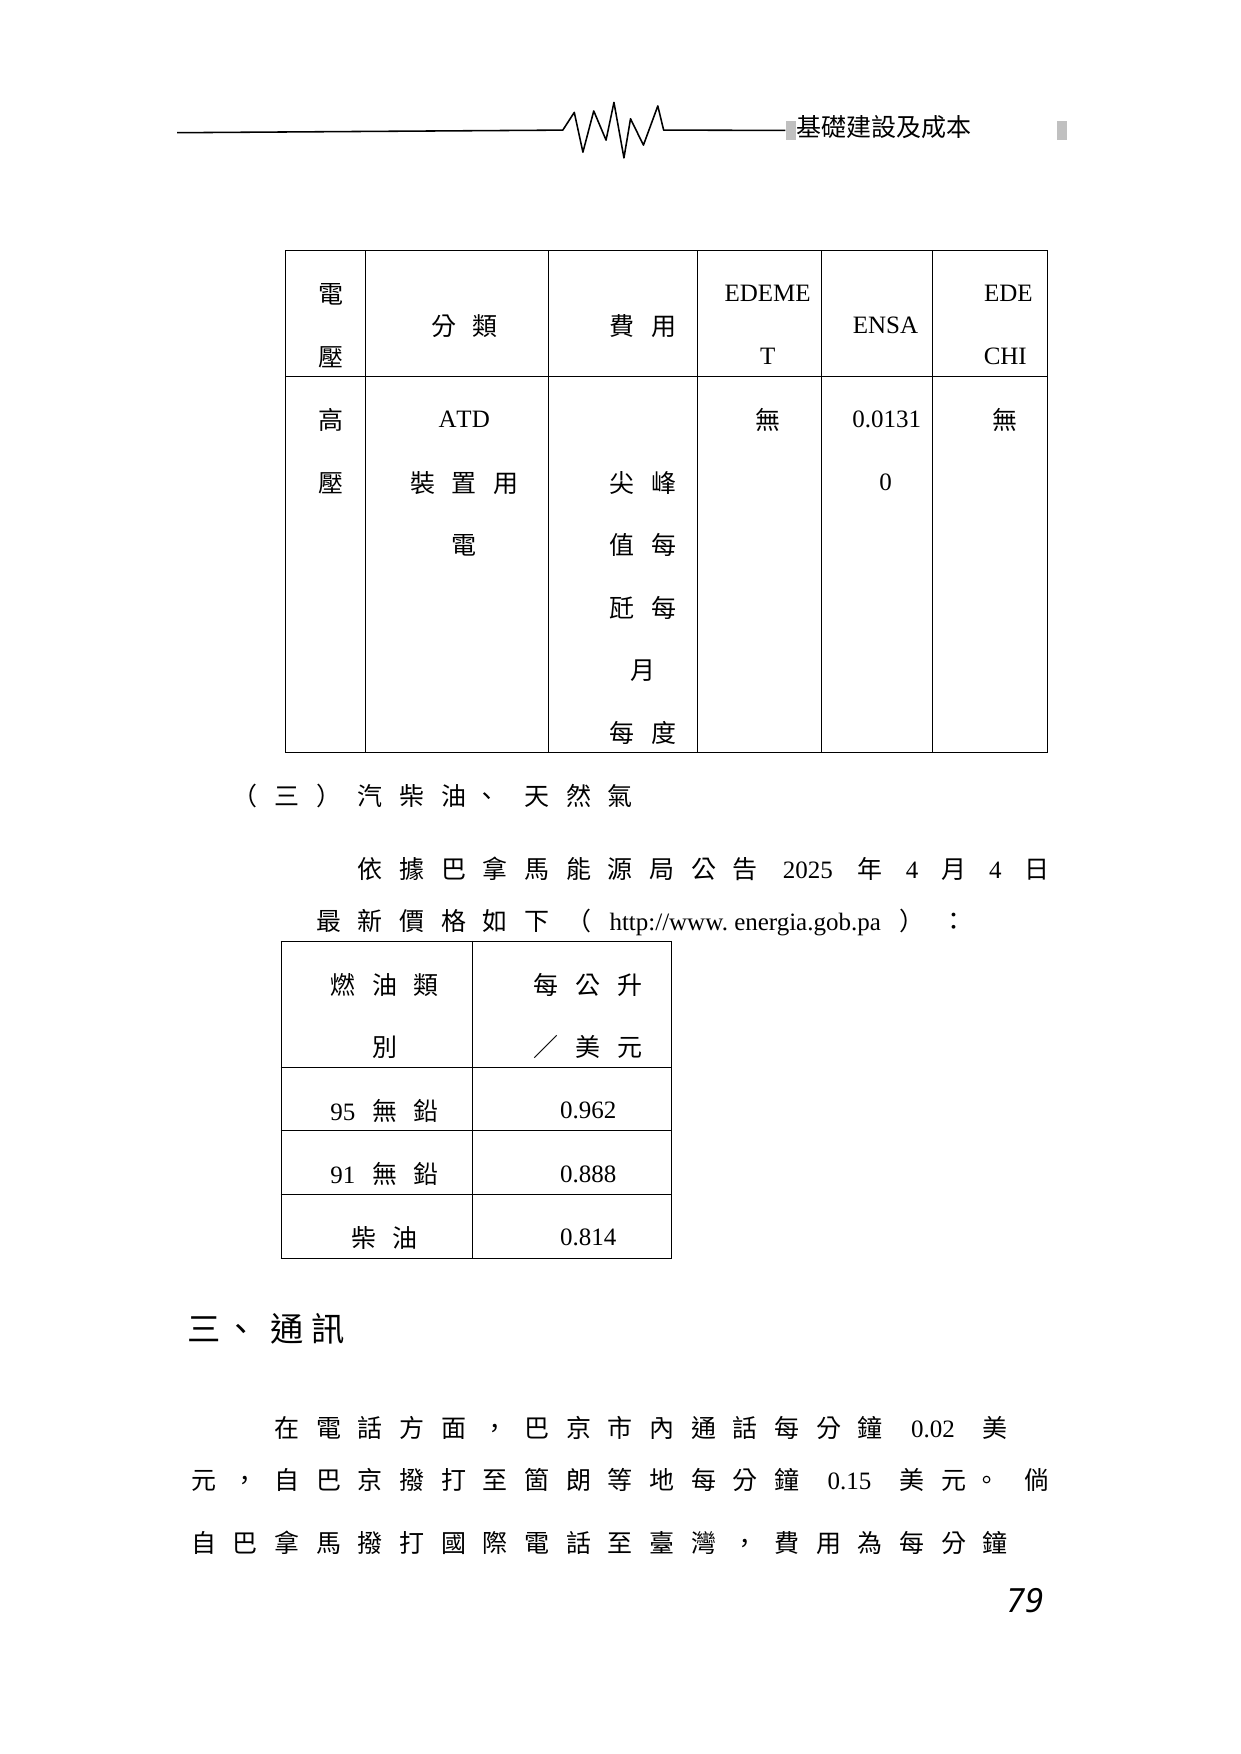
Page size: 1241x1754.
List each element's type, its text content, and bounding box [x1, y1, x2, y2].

table_cell 柴油 [282, 1195, 472, 1257]
table_cell 91無鉛 [282, 1131, 472, 1194]
table_cell 無 [698, 377, 821, 752]
table_cell 0.888 [473, 1131, 671, 1194]
text 依據巴拿馬能源局公告2025年4月4日最新價格如下（http://www. energia.gob.pa）： [281, 816, 1058, 941]
table_cell 高壓 [286, 377, 365, 752]
table_cell 無 [933, 377, 1047, 752]
table_header EDECHI [933, 251, 1047, 376]
table_cell ATD 裝置用電 [366, 377, 548, 752]
table_cell 95無鉛 [282, 1068, 472, 1130]
text （三）汽柴油、天然氣 [207, 753, 1058, 816]
table_header 燃油類別 [282, 942, 472, 1067]
table_header 費用 [549, 251, 697, 376]
text 三、通訊 [183, 1285, 1058, 1348]
table_cell 0.01310 [822, 377, 932, 752]
table_header EDEMET [698, 251, 821, 376]
table_header 每公升／美元 [473, 942, 671, 1067]
table_header 分類 [366, 251, 548, 376]
table_cell 0.962 [473, 1068, 671, 1130]
text 在電話方面，巴京市內通話每分鐘0.02美元，自巴京撥打至箇朗等地每分鐘0.15美元。倘自巴拿馬撥打國際電話至臺灣，費用為每分鐘 [183, 1374, 1058, 1562]
table_header ENSA [822, 251, 932, 376]
table_cell 0.814 [473, 1195, 671, 1257]
table_cell 尖峰值每瓩每月 每度 [549, 377, 697, 752]
table_header 電壓 [286, 251, 365, 376]
